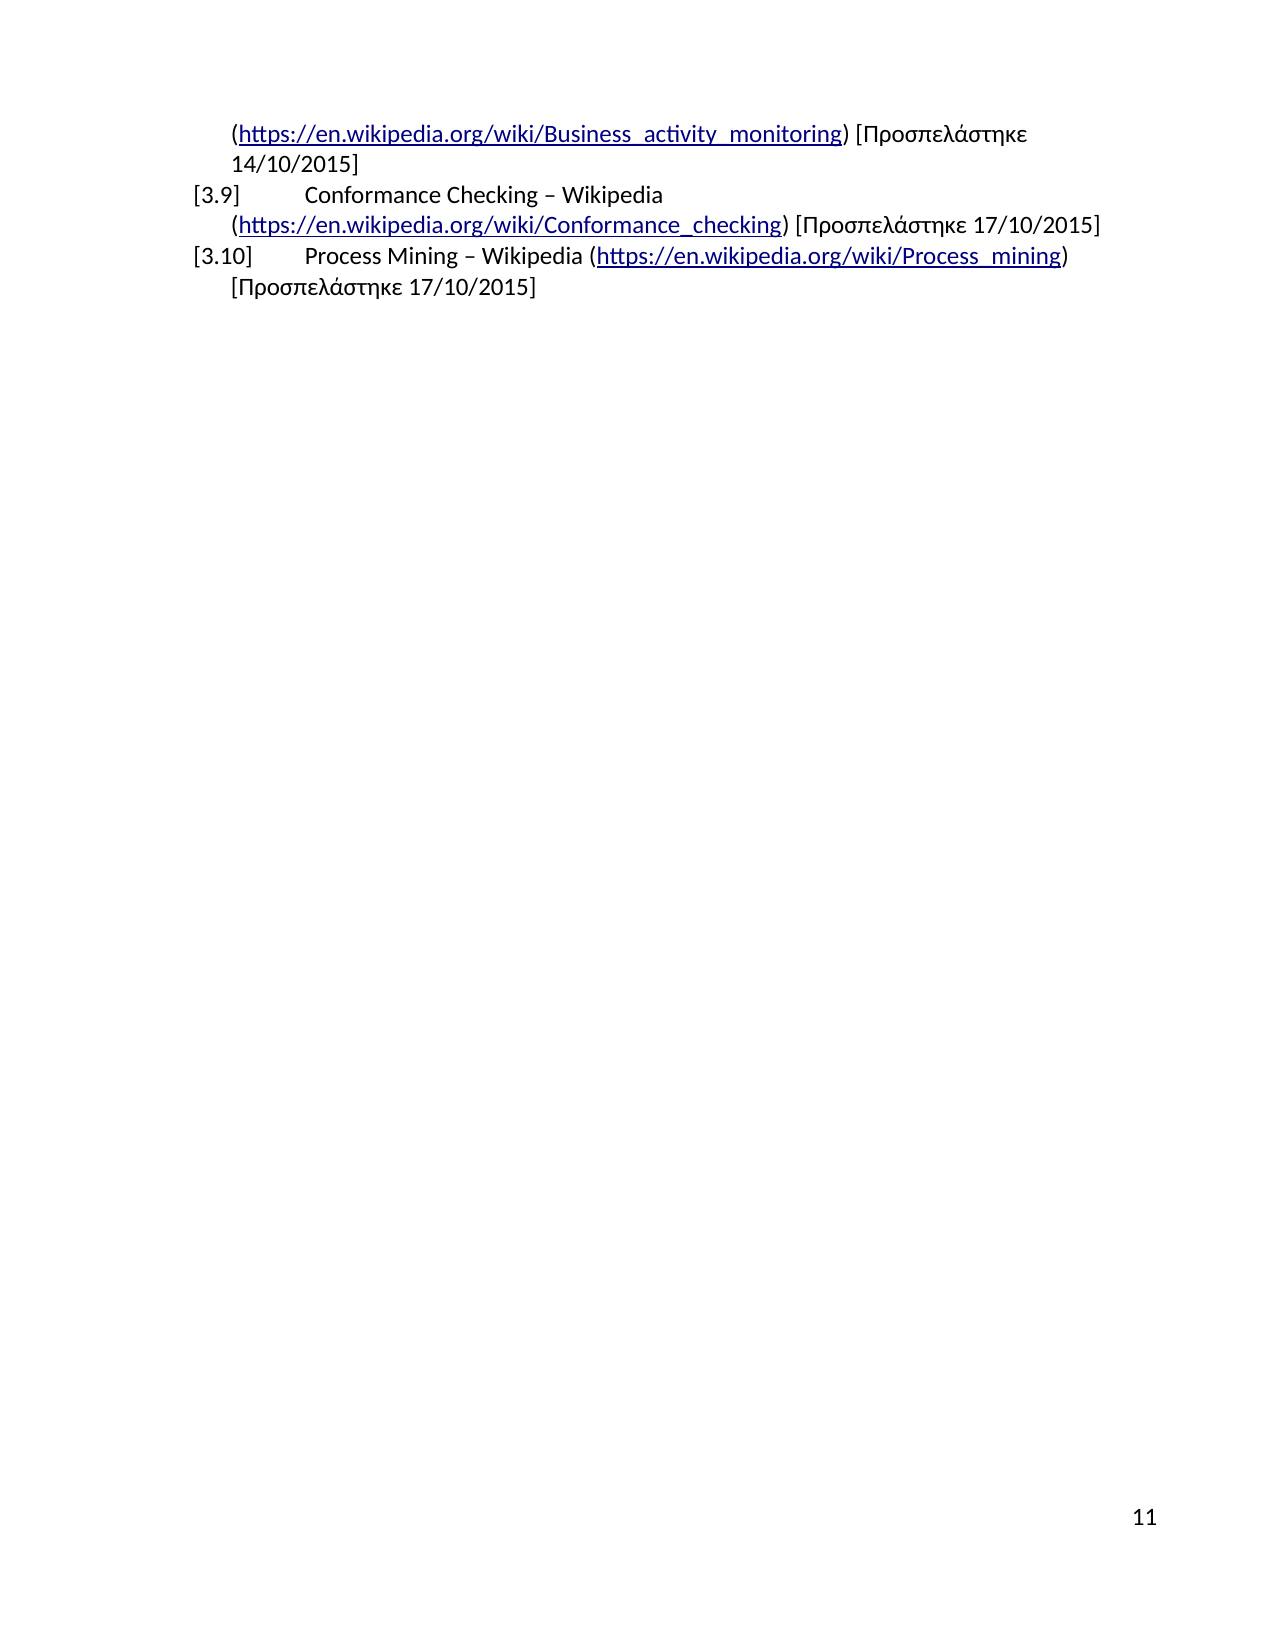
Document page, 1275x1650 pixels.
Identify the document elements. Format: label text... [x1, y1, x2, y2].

list Process Mining – Wikipedia (https://en.wikipedia.org/wiki/Process_mining) [Προσπελάστηκε 17/10/2015] [193, 240, 1157, 301]
list Conformance Checking – Wikipedia (https://en.wikipedia.org/wiki/Conformance_checking) [Προσπελάστηκε 17/10/2015] [193, 179, 1157, 240]
list (https://en.wikipedia.org/wiki/Business_activity_monitoring) [Προσπελάστηκε 14/10/2015] [193, 118, 1157, 179]
